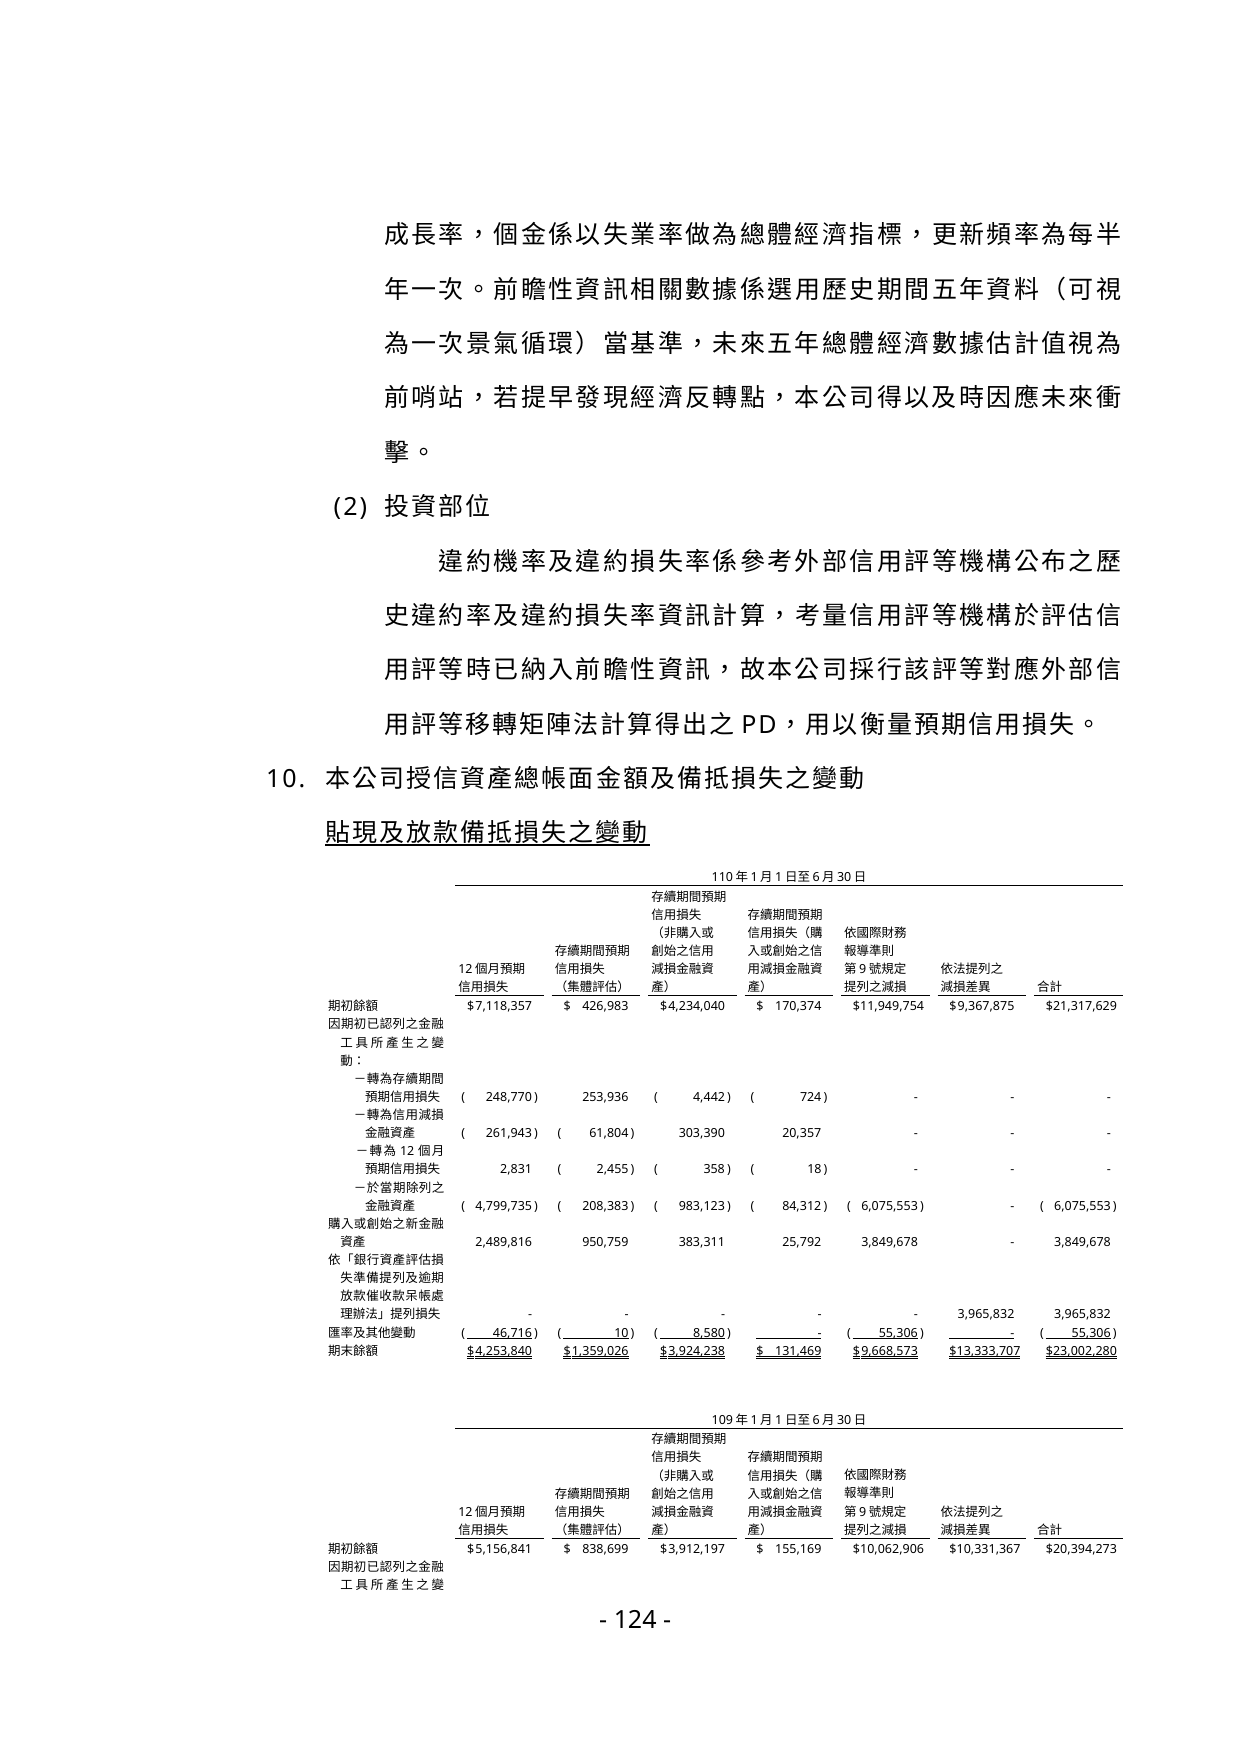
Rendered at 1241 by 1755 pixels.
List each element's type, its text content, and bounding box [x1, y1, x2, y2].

text 違約機率及違約損失率係參考外部信用評等機構公布之歷史違約率及違約損失率資訊計算，考量信用評等機構於評估信用評等時已納入前瞻性資訊，故本公司採行該評等對應外部信用評等移轉矩陣法計算得出之PD，用以衡量預期信用損失。 [384, 541, 1122, 740]
table_cell [737, 1323, 744, 1341]
table_cell 存續期間預期信用損失 （集體評估） [552, 1429, 640, 1538]
table_cell $ 131,469 [745, 1341, 833, 1359]
table_header [447, 1410, 455, 1428]
table_cell [938, 1557, 1026, 1593]
table_cell [737, 1538, 744, 1557]
table_cell [930, 1557, 937, 1593]
table_cell [930, 1105, 937, 1141]
table_cell [1026, 1105, 1034, 1141]
table_cell $ 170,374 [745, 996, 833, 1014]
table_cell ( 8,580 ) [648, 1323, 737, 1341]
table_cell - [841, 1105, 929, 1141]
table_cell 3,965,832 [1034, 1250, 1122, 1323]
table_cell $ 10,062,906 [841, 1539, 929, 1557]
table_cell 2,831 [455, 1141, 544, 1178]
table_cell [737, 1178, 744, 1214]
table_cell [930, 1323, 937, 1341]
table_cell [640, 1341, 648, 1359]
table_cell [455, 1557, 544, 1593]
table_cell [455, 1014, 544, 1069]
table_cell 期末餘額 [325, 1341, 447, 1359]
table_cell - [841, 1069, 929, 1105]
table_cell [737, 1105, 744, 1141]
table_cell [1026, 1014, 1034, 1069]
table_cell [737, 1429, 744, 1538]
table_cell 3,849,678 [841, 1214, 929, 1250]
table_cell $ 9,367,875 [938, 996, 1026, 1014]
table_cell [544, 1069, 552, 1105]
table_cell - [938, 1323, 1026, 1341]
table_cell [833, 1250, 841, 1323]
table_cell [544, 1214, 552, 1250]
table_cell 依國際財務 報導準則 第9號規定 提列之減損 [841, 886, 929, 995]
table_cell 購入或創始之新金融資產 [325, 1214, 447, 1250]
table_cell [640, 995, 648, 1014]
table_cell 20,357 [745, 1105, 833, 1141]
table_cell - [938, 1214, 1026, 1250]
table_cell ( 983,123 ) [648, 1178, 737, 1214]
table_cell [930, 1429, 937, 1538]
table_cell [552, 1557, 640, 1593]
table_cell [640, 886, 648, 995]
table_cell [544, 1557, 552, 1593]
table_cell [648, 1014, 737, 1069]
table_cell [833, 1557, 841, 1593]
table_cell ( 358 ) [648, 1141, 737, 1178]
table_cell $ 4,253,840 [455, 1341, 544, 1359]
table_cell [737, 1141, 744, 1178]
table_header [325, 1410, 447, 1428]
table_cell ( 46,716 ) [455, 1323, 544, 1341]
table_cell $ 4,234,040 [648, 996, 737, 1014]
table_cell [544, 1429, 552, 1538]
table_cell - [745, 1250, 833, 1323]
table_cell [1026, 1341, 1034, 1359]
table_cell - [938, 1105, 1026, 1141]
table_cell 期初餘額 [325, 1538, 447, 1557]
table_cell ( 208,383 ) [552, 1178, 640, 1214]
table_cell [544, 886, 552, 995]
table_cell 12個月預期 信用損失 [455, 1429, 544, 1538]
table_cell $ 838,699 [552, 1539, 640, 1557]
table_cell [1026, 1429, 1034, 1538]
table_cell [544, 1141, 552, 1178]
table_cell [833, 1178, 841, 1214]
table_cell [640, 1014, 648, 1069]
table_cell ( 261,943 ) [455, 1105, 544, 1141]
table_cell [544, 995, 552, 1014]
table_cell [930, 1341, 937, 1359]
table_cell 存續期間預期信用損失 （集體評估） [552, 886, 640, 995]
table_cell [1026, 1557, 1034, 1593]
table_cell [930, 1250, 937, 1323]
table_cell [930, 1178, 937, 1214]
table_cell [447, 1323, 455, 1341]
table_cell [833, 1141, 841, 1178]
table_cell [640, 1141, 648, 1178]
table_cell [737, 886, 744, 995]
table_cell ( 84,312 ) [745, 1178, 833, 1214]
table_cell [447, 1141, 455, 1178]
table_cell [1026, 1214, 1034, 1250]
table_cell 因期初已認列之金融工具所產生之變動： [325, 1014, 447, 1069]
table_cell [930, 1069, 937, 1105]
table_cell [447, 995, 455, 1014]
table_cell [1026, 1069, 1034, 1105]
table_cell [447, 885, 455, 995]
table_cell [833, 1014, 841, 1069]
table_cell [640, 1105, 648, 1141]
table_cell －轉為信用減損金融資產 [325, 1105, 447, 1141]
table_cell [938, 1014, 1026, 1069]
table_cell - [455, 1250, 544, 1323]
table_cell [325, 885, 447, 995]
table_cell 3,965,832 [938, 1250, 1026, 1323]
table_cell [447, 1250, 455, 1323]
table_cell ( 18 ) [745, 1141, 833, 1178]
table_cell 存續期間預期信用損失 （非購入或 創始之信用 減損金融資產） [648, 886, 737, 995]
table_cell [544, 1538, 552, 1557]
table_cell [930, 1214, 937, 1250]
table_cell [552, 1014, 640, 1069]
table_cell $ 20,394,273 [1034, 1539, 1122, 1557]
table_cell $ 9,668,573 [841, 1341, 929, 1359]
table_cell [648, 1557, 737, 1593]
table_cell [640, 1069, 648, 1105]
table_cell [640, 1214, 648, 1250]
table_cell [737, 1341, 744, 1359]
table_cell [833, 1341, 841, 1359]
table_cell - [1034, 1069, 1122, 1105]
table_cell [544, 1014, 552, 1069]
table_cell 2,489,816 [455, 1214, 544, 1250]
table_cell 25,792 [745, 1214, 833, 1250]
table_cell [325, 1428, 447, 1538]
table_cell $ 11,949,754 [841, 996, 929, 1014]
table_cell - [841, 1250, 929, 1323]
table_cell 383,311 [648, 1214, 737, 1250]
table_cell [1026, 1178, 1034, 1214]
table_header 110年1月1日至6月30日 [455, 867, 1122, 885]
table_cell [640, 1250, 648, 1323]
table_cell [447, 1557, 455, 1593]
table_header 109年1月1日至6月30日 [455, 1410, 1122, 1428]
table_cell 匯率及其他變動 [325, 1323, 447, 1341]
table_cell [640, 1178, 648, 1214]
table_cell [841, 1014, 929, 1069]
table_cell [1026, 1538, 1034, 1557]
table_cell - [1034, 1141, 1122, 1178]
table_cell - [648, 1250, 737, 1323]
table_cell [833, 1538, 841, 1557]
table_cell 期初餘額 [325, 995, 447, 1014]
table_cell 3,849,678 [1034, 1214, 1122, 1250]
table_cell $ 23,002,280 [1034, 1341, 1122, 1359]
table_cell [841, 1557, 929, 1593]
table_cell [447, 1069, 455, 1105]
table_cell －轉為12個月預期信用損失 [325, 1141, 447, 1178]
table_cell ( 724 ) [745, 1069, 833, 1105]
table_cell [833, 1105, 841, 1141]
table_cell [833, 1069, 841, 1105]
table_cell [544, 1105, 552, 1141]
table_cell ( 10 ) [552, 1323, 640, 1341]
table_cell [833, 995, 841, 1014]
table_cell - [552, 1250, 640, 1323]
table_cell [930, 1538, 937, 1557]
text 10. 本公司授信資產總帳面金額及備抵損失之變動 [266, 758, 1122, 795]
table_cell [544, 1178, 552, 1214]
table_cell ( 6,075,553 ) [1034, 1178, 1122, 1214]
table_cell 合計 [1034, 1429, 1122, 1538]
table_cell 存續期間預期信用損失（購入或創始之信用減損金融資產） [745, 886, 833, 995]
table_cell ( 248,770 ) [455, 1069, 544, 1105]
table_cell - [1034, 1105, 1122, 1141]
table_cell 303,390 [648, 1105, 737, 1141]
table_cell 存續期間預期信用損失 （非購入或 創始之信用 減損金融資產） [648, 1429, 737, 1538]
table_cell ( 55,306 ) [841, 1323, 929, 1341]
table_cell $ 7,118,357 [455, 996, 544, 1014]
table_cell [640, 1557, 648, 1593]
table_header [447, 867, 455, 885]
table_cell [447, 1178, 455, 1214]
table_cell [833, 886, 841, 995]
table_cell $ 3,924,238 [648, 1341, 737, 1359]
table_cell $ 10,331,367 [938, 1539, 1026, 1557]
table_cell [447, 1341, 455, 1359]
table_cell [737, 1250, 744, 1323]
table_cell [447, 1014, 455, 1069]
table_cell [447, 1105, 455, 1141]
table_cell [737, 1069, 744, 1105]
table_cell [1034, 1557, 1122, 1593]
table_cell $ 1,359,026 [552, 1341, 640, 1359]
table_cell $ 155,169 [745, 1539, 833, 1557]
table_cell 依國際財務 報導準則 第9號規定 提列之減損 [841, 1429, 929, 1538]
table_cell 12個月預期 信用損失 [455, 886, 544, 995]
text 成長率，個金係以失業率做為總體經濟指標，更新頻率為每半年一次。前瞻性資訊相關數據係選用歷史期間五年資料（可視為一次景氣循環）當基準，未來五年總體經濟數據估計值視為前哨站，若提早發現經濟反轉點，本公司得以及時因應未來衝擊。 [384, 215, 1122, 468]
table_cell [640, 1538, 648, 1557]
table_cell - [938, 1141, 1026, 1178]
table_cell [1026, 1250, 1034, 1323]
table_cell - [938, 1069, 1026, 1105]
table_cell [930, 1141, 937, 1178]
table_cell [745, 1014, 833, 1069]
table_cell [447, 1428, 455, 1538]
text (2) 投資部位 [325, 487, 1122, 523]
table_cell ( 4,799,735 ) [455, 1178, 544, 1214]
table_cell [930, 886, 937, 995]
table_cell [737, 1214, 744, 1250]
table_cell [1026, 1323, 1034, 1341]
table_cell [1026, 1141, 1034, 1178]
table_cell ( 61,804 ) [552, 1105, 640, 1141]
table_cell [737, 1557, 744, 1593]
table_cell 依法提列之 減損差異 [938, 886, 1026, 995]
table_cell －於當期除列之金融資產 [325, 1178, 447, 1214]
table_cell [833, 1323, 841, 1341]
table_cell [544, 1323, 552, 1341]
table_cell 依法提列之 減損差異 [938, 1429, 1026, 1538]
table_cell 依「銀行資產評估損失準備提列及逾期放款催收款呆帳處理辦法」提列損失 [325, 1250, 447, 1323]
table_cell 因期初已認列之金融工具所產生之變 [325, 1557, 447, 1593]
table_cell [544, 1250, 552, 1323]
table_cell $ 21,317,629 [1034, 996, 1122, 1014]
table_cell 合計 [1034, 886, 1122, 995]
table_cell - [938, 1178, 1026, 1214]
table_cell [447, 1214, 455, 1250]
table_cell [833, 1214, 841, 1250]
table_cell - [745, 1323, 833, 1341]
table_header [325, 867, 447, 885]
table_cell 950,759 [552, 1214, 640, 1250]
table_cell [544, 1341, 552, 1359]
table_cell 253,936 [552, 1069, 640, 1105]
table_cell [640, 1323, 648, 1341]
table_cell ( 6,075,553 ) [841, 1178, 929, 1214]
table_cell - [841, 1141, 929, 1178]
table_cell $ 5,156,841 [455, 1539, 544, 1557]
table_cell [737, 1014, 744, 1069]
table_cell [1034, 1014, 1122, 1069]
table_cell ( 55,306 ) [1034, 1323, 1122, 1341]
table_cell [447, 1538, 455, 1557]
table_cell [640, 1429, 648, 1538]
table_cell [737, 995, 744, 1014]
table_cell $ 3,912,197 [648, 1539, 737, 1557]
table_cell $ 13,333,707 [938, 1341, 1026, 1359]
table_cell [1026, 995, 1034, 1014]
table_cell [930, 1014, 937, 1069]
table_cell ( 4,442 ) [648, 1069, 737, 1105]
table_cell [1026, 886, 1034, 995]
table_cell 存續期間預期信用損失（購入或創始之信用減損金融資產） [745, 1429, 833, 1538]
table_cell －轉為存續期間預期信用損失 [325, 1069, 447, 1105]
table_cell $ 426,983 [552, 996, 640, 1014]
table_cell [745, 1557, 833, 1593]
table_cell [833, 1429, 841, 1538]
text 貼現及放款備抵損失之變動 [325, 813, 1122, 849]
table_cell [930, 995, 937, 1014]
table_cell ( 2,455 ) [552, 1141, 640, 1178]
